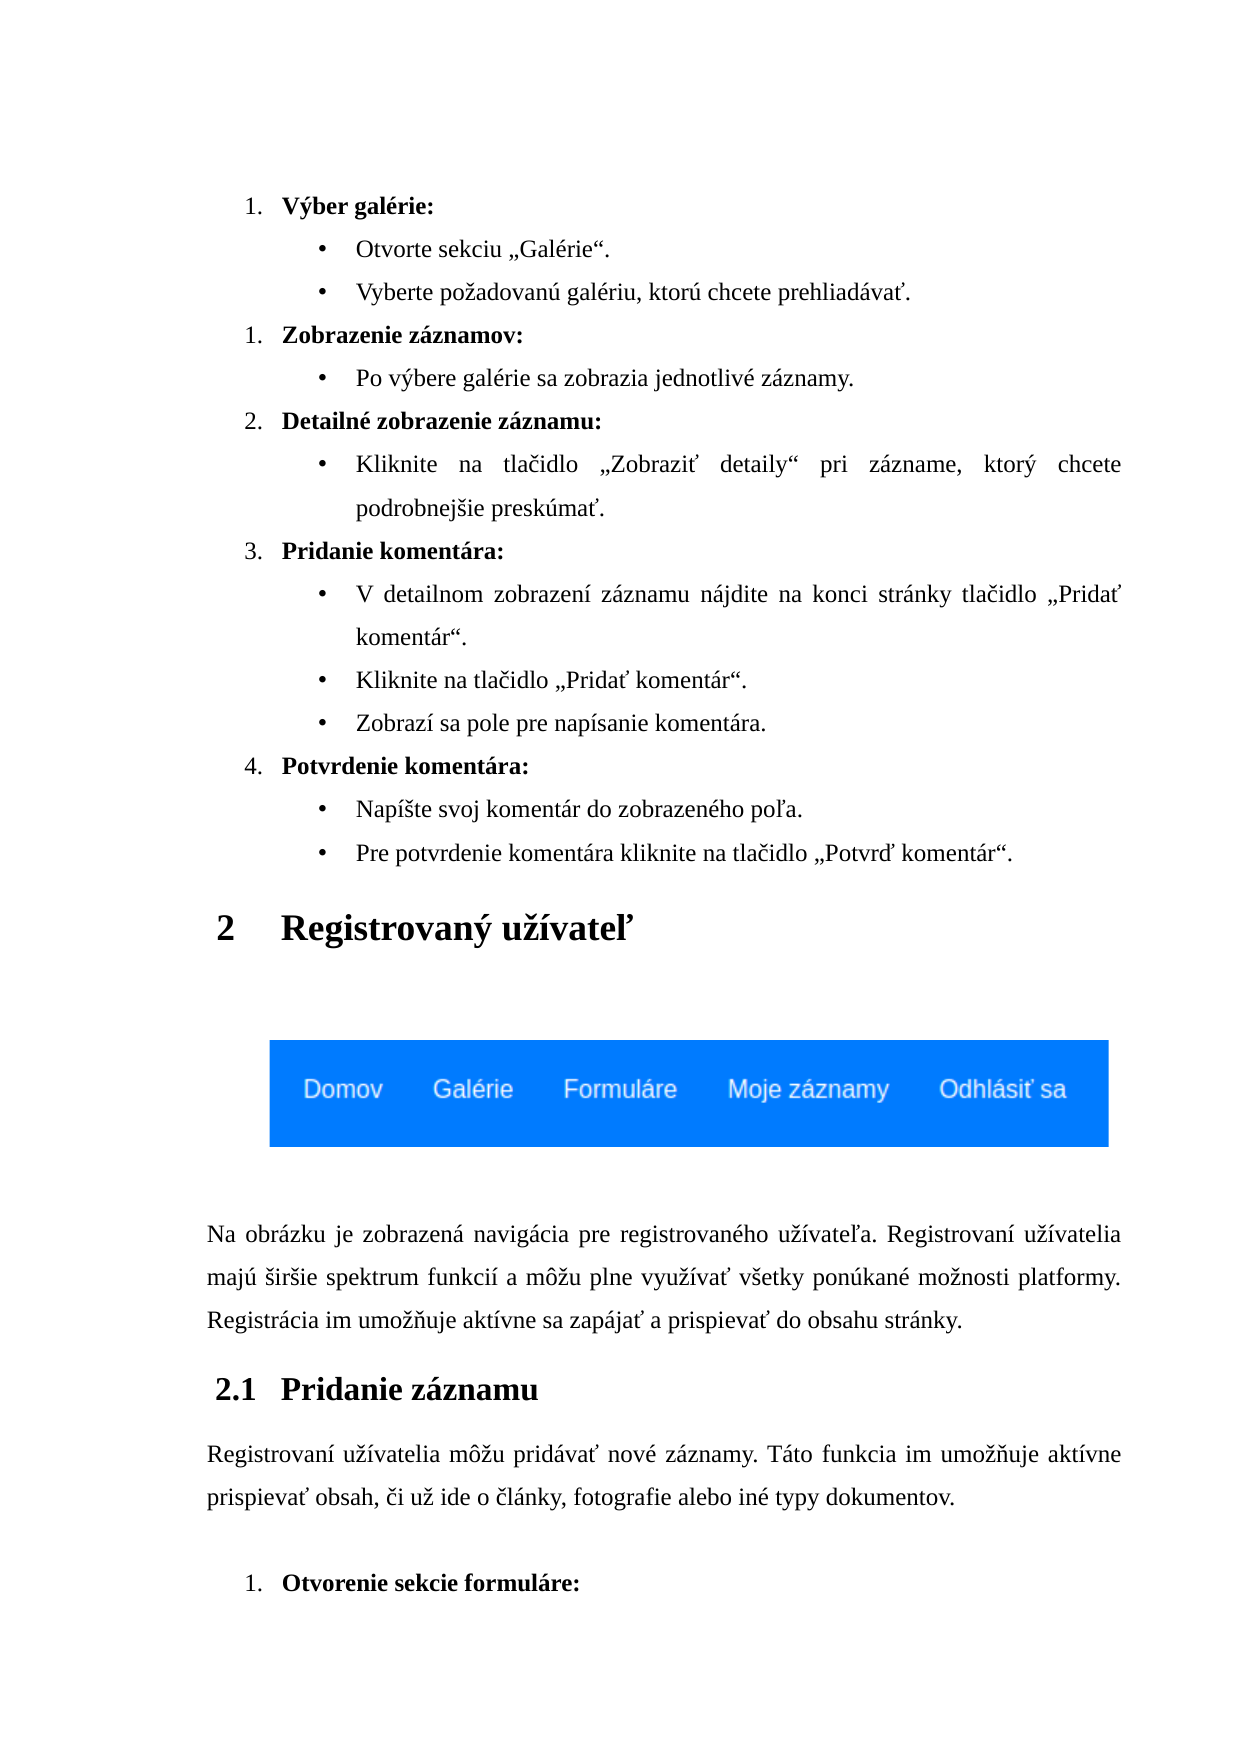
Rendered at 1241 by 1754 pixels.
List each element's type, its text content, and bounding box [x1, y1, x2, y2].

picture [269, 1040, 1109, 1147]
subtitle Pridanie záznamu [207, 1369, 1122, 1407]
list Kliknite na tlačidlo „Pridať komentár“. [318, 665, 1122, 694]
list Pridanie komentára: [244, 536, 1122, 564]
text Na obrázku je zobrazená navigácia pre registrovaného užívateľa. Registrovaní užívatelia majú širšie spektrum funkcií a môžu plne využívať všetky ponúkané možnosti platformy. Registrácia im umožňuje aktívne sa zapájať a prispievať do obsahu stránky. [207, 1219, 1122, 1334]
list Otvorte sekciu „Galérie“. [318, 234, 1122, 263]
subtitle Registrovaný užívateľ [207, 906, 1122, 949]
list V detailnom zobrazení záznamu nájdite na konci stránky tlačidlo „Pridať komentár“. [318, 579, 1122, 651]
list Detailné zobrazenie záznamu: [244, 406, 1122, 435]
list Zobrazí sa pole pre napísanie komentára. [318, 708, 1122, 737]
list Po výbere galérie sa zobrazia jednotlivé záznamy. [318, 363, 1122, 392]
list Napíšte svoj komentár do zobrazeného poľa. [318, 794, 1122, 823]
text Registrovaní užívatelia môžu pridávať nové záznamy. Táto funkcia im umožňuje aktívne prispievať obsah, či už ide o články, fotografie alebo iné typy dokumentov. [207, 1439, 1122, 1511]
list Vyberte požadovanú galériu, ktorú chcete prehliadávať. [318, 277, 1122, 306]
list Výber galérie: [244, 191, 1122, 219]
list Potvrdenie komentára: [244, 751, 1122, 780]
list Otvorenie sekcie formuláre: [244, 1568, 1122, 1597]
list Kliknite na tlačidlo „Zobraziť detaily“ pri zázname, ktorý chcete podrobnejšie preskúmať. [318, 449, 1122, 521]
list Pre potvrdenie komentára kliknite na tlačidlo „Potvrď komentár“. [318, 838, 1122, 866]
list Zobrazenie záznamov: [244, 320, 1122, 349]
